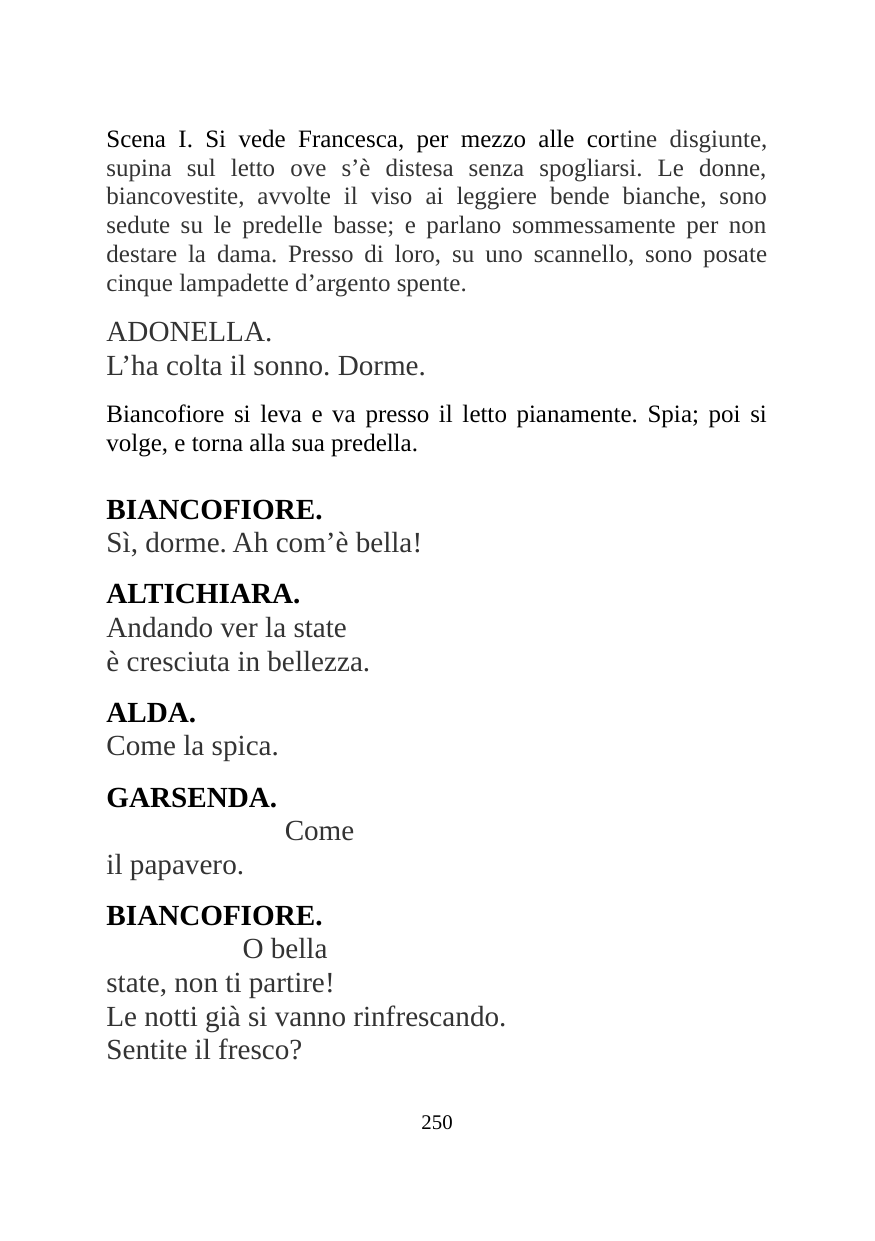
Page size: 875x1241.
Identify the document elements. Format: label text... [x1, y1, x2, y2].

text BIANCOFIORE. [106, 898, 767, 932]
text GARSENDA. [106, 780, 767, 813]
text il papavero. [106, 847, 767, 880]
text ALTICHIARA. [106, 577, 767, 610]
text O bella [242, 932, 767, 965]
text Andando ver la state è cresciuta in bellezza. [106, 610, 767, 677]
text L’ha colta il sonno. Dorme. [106, 348, 767, 381]
text state, non ti partire! Le notti già si vanno rinfrescando. Sentite il fresco? [106, 965, 767, 1066]
text Come [284, 813, 767, 847]
text Biancofiore si leva e va presso il letto pianamente. Spia; poi si volge, e torna alla sua predella. [106, 399, 767, 456]
text ADONELLA. [106, 314, 767, 348]
text Sì, dorme. Ah com’è bella! [106, 525, 767, 559]
text BIANCOFIORE. [106, 492, 767, 525]
text Come la spica. [106, 728, 767, 762]
text ALDA. [106, 695, 767, 728]
text Scena I. Si vede Francesca, per mezzo alle cortine disgiunte, supina sul letto ove s’è distesa senza spogliarsi. Le donne, biancovestite, avvolte il viso ai leggiere bende bianche, sono sedute su le predelle basse; e parlano sommessamente per non destare la dama. Presso di loro, su uno scannello, sono posate cinque lampadette d’argento spente. [106, 124, 767, 296]
